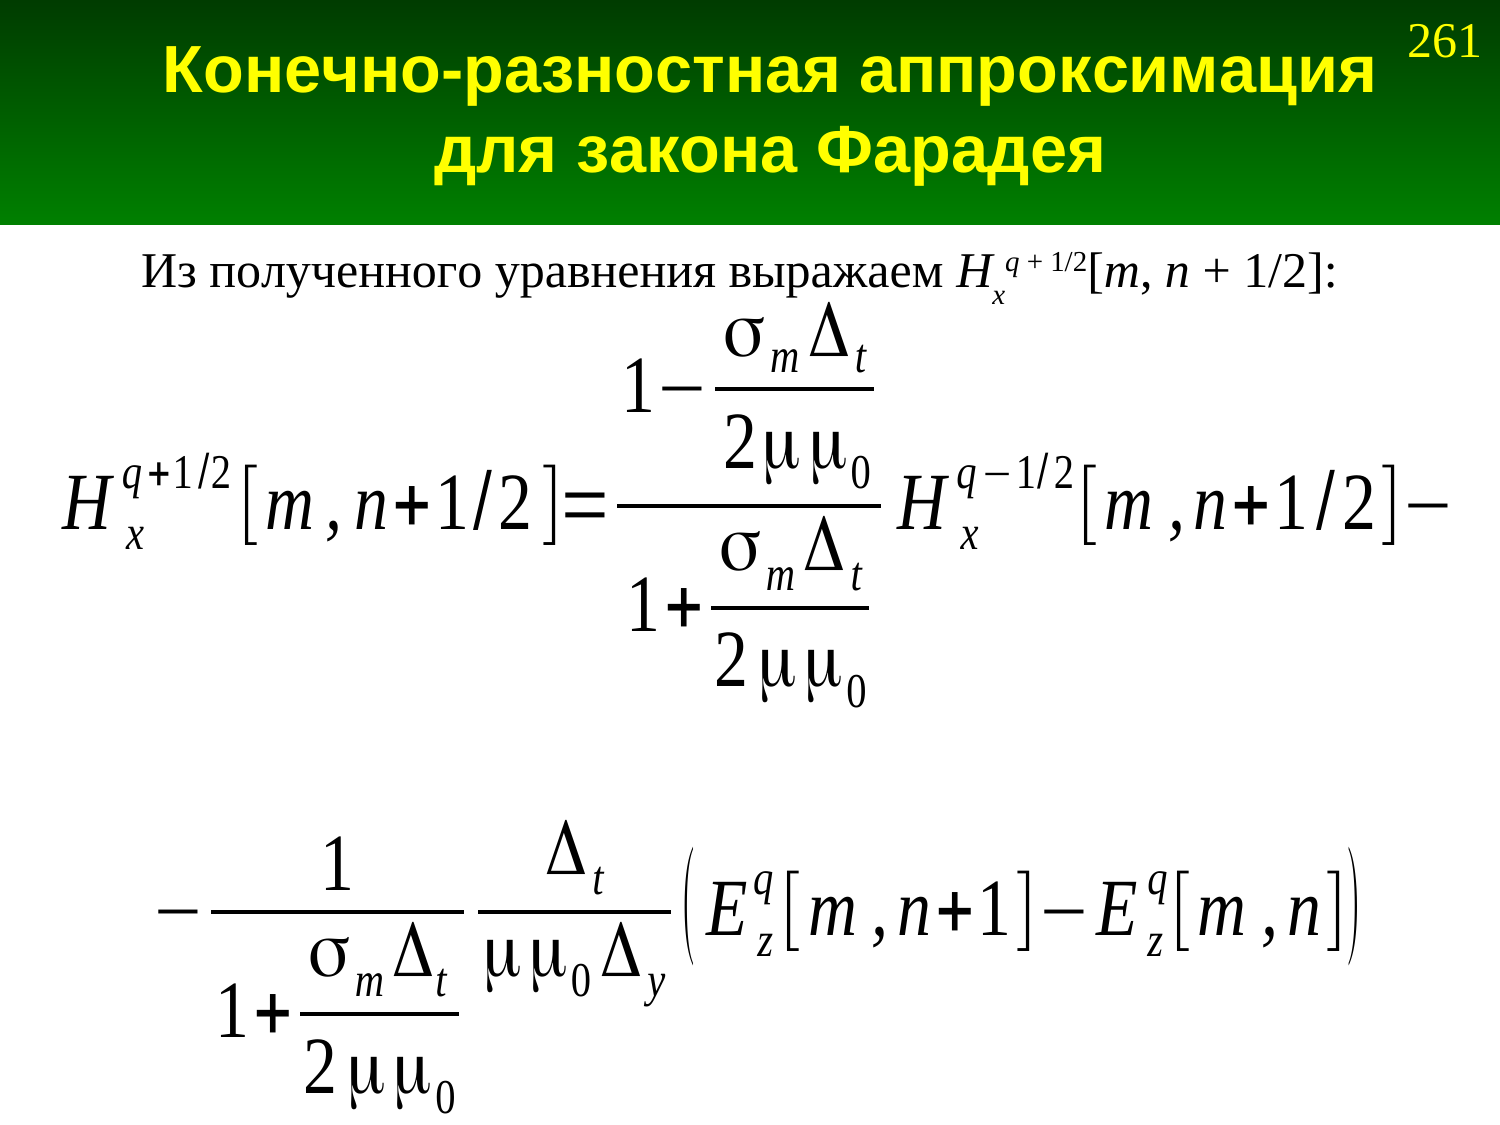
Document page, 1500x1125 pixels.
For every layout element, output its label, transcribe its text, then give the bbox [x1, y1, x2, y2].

title Конечно-разностная аппроксимация для закона Фарадея [100, 7, 1441, 204]
text_box Из полученного уравнения выражаем Hxq + 1/2[m, n + 1/2]: [126, 230, 1353, 295]
chart [41, 295, 1473, 1123]
